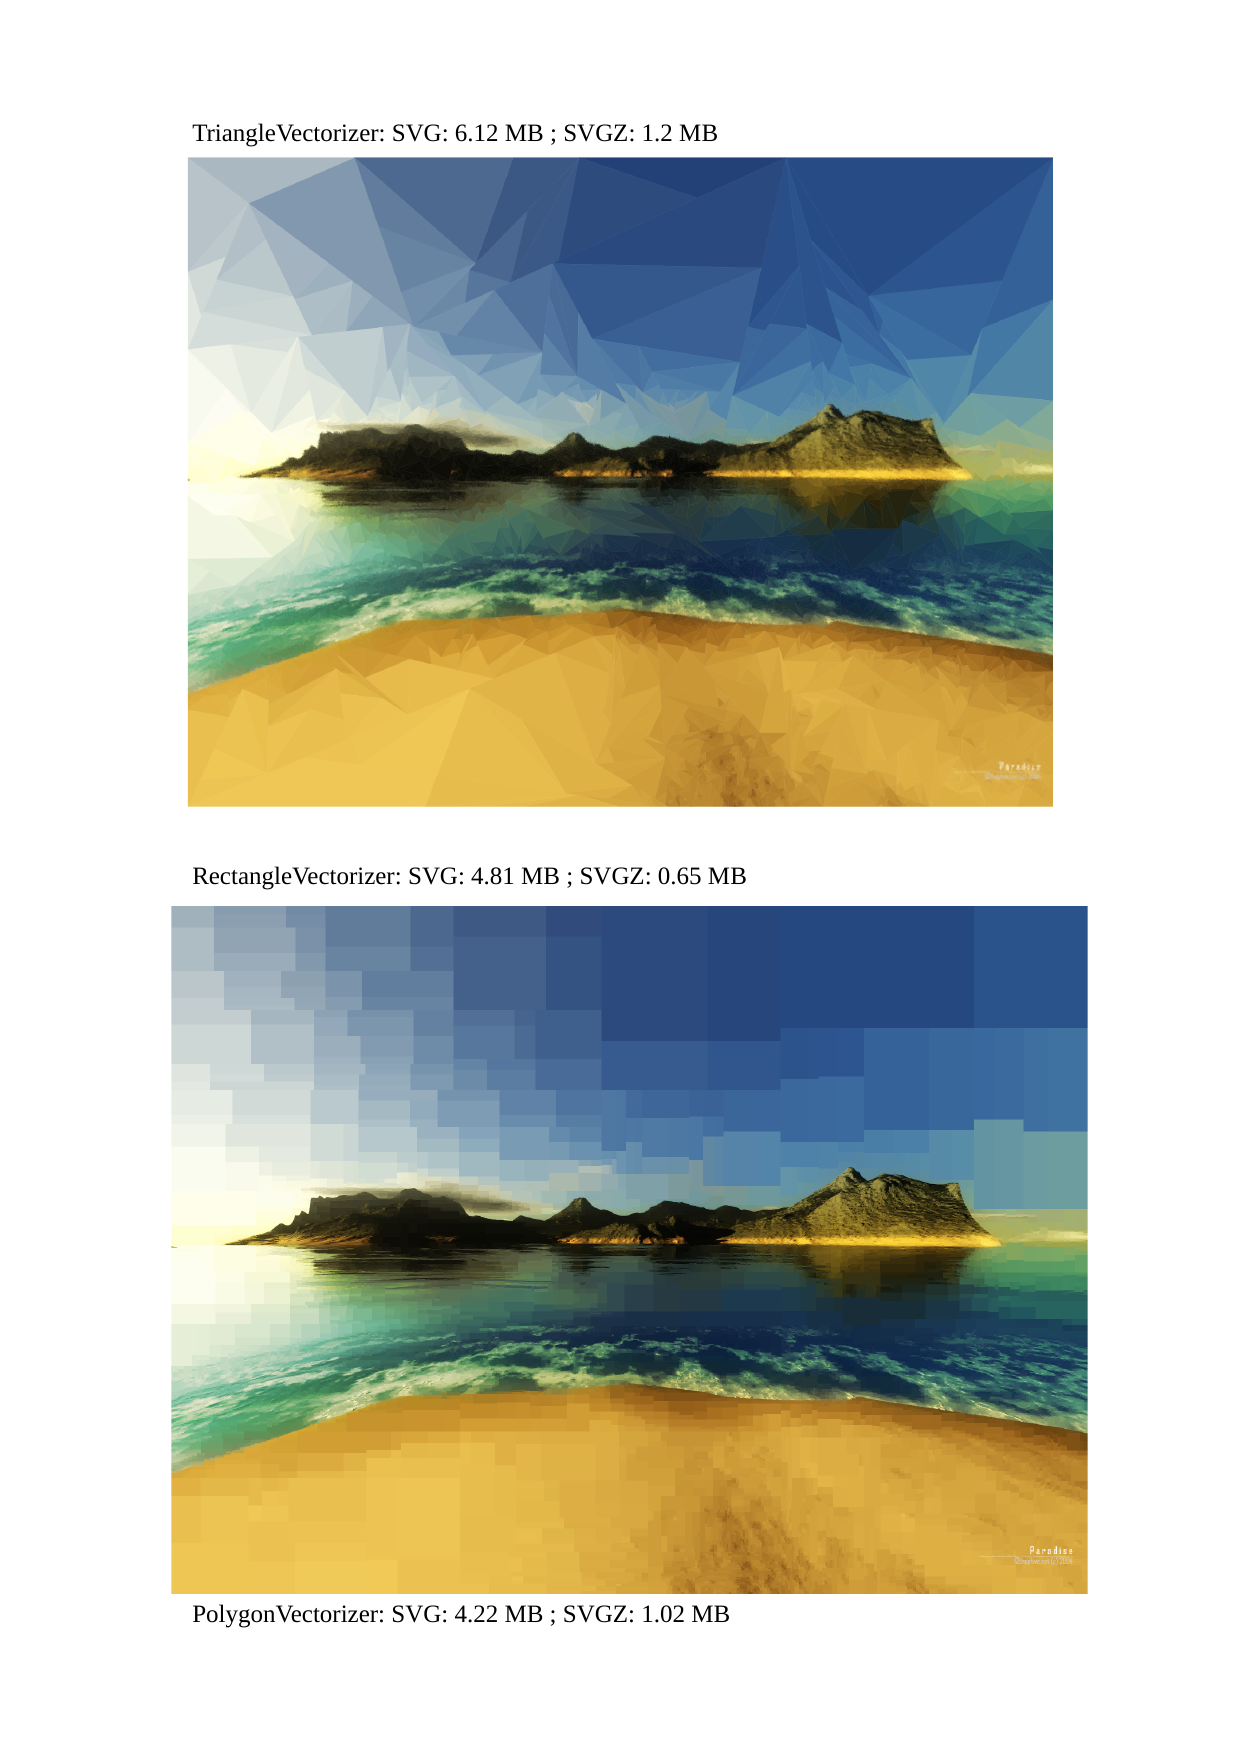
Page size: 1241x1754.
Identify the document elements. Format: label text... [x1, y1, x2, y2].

text TriangleVectorizer: SVG: 6.12 MB ; SVGZ: 1.2 MB [118, 118, 1122, 147]
text PolygonVectorizer: SVG: 4.22 MB ; SVGZ: 1.02 MB [118, 1594, 1122, 1628]
picture [171, 906, 1088, 1594]
picture [187, 157, 1053, 807]
text RectangleVectorizer: SVG: 4.81 MB ; SVGZ: 0.65 MB [118, 861, 1122, 890]
